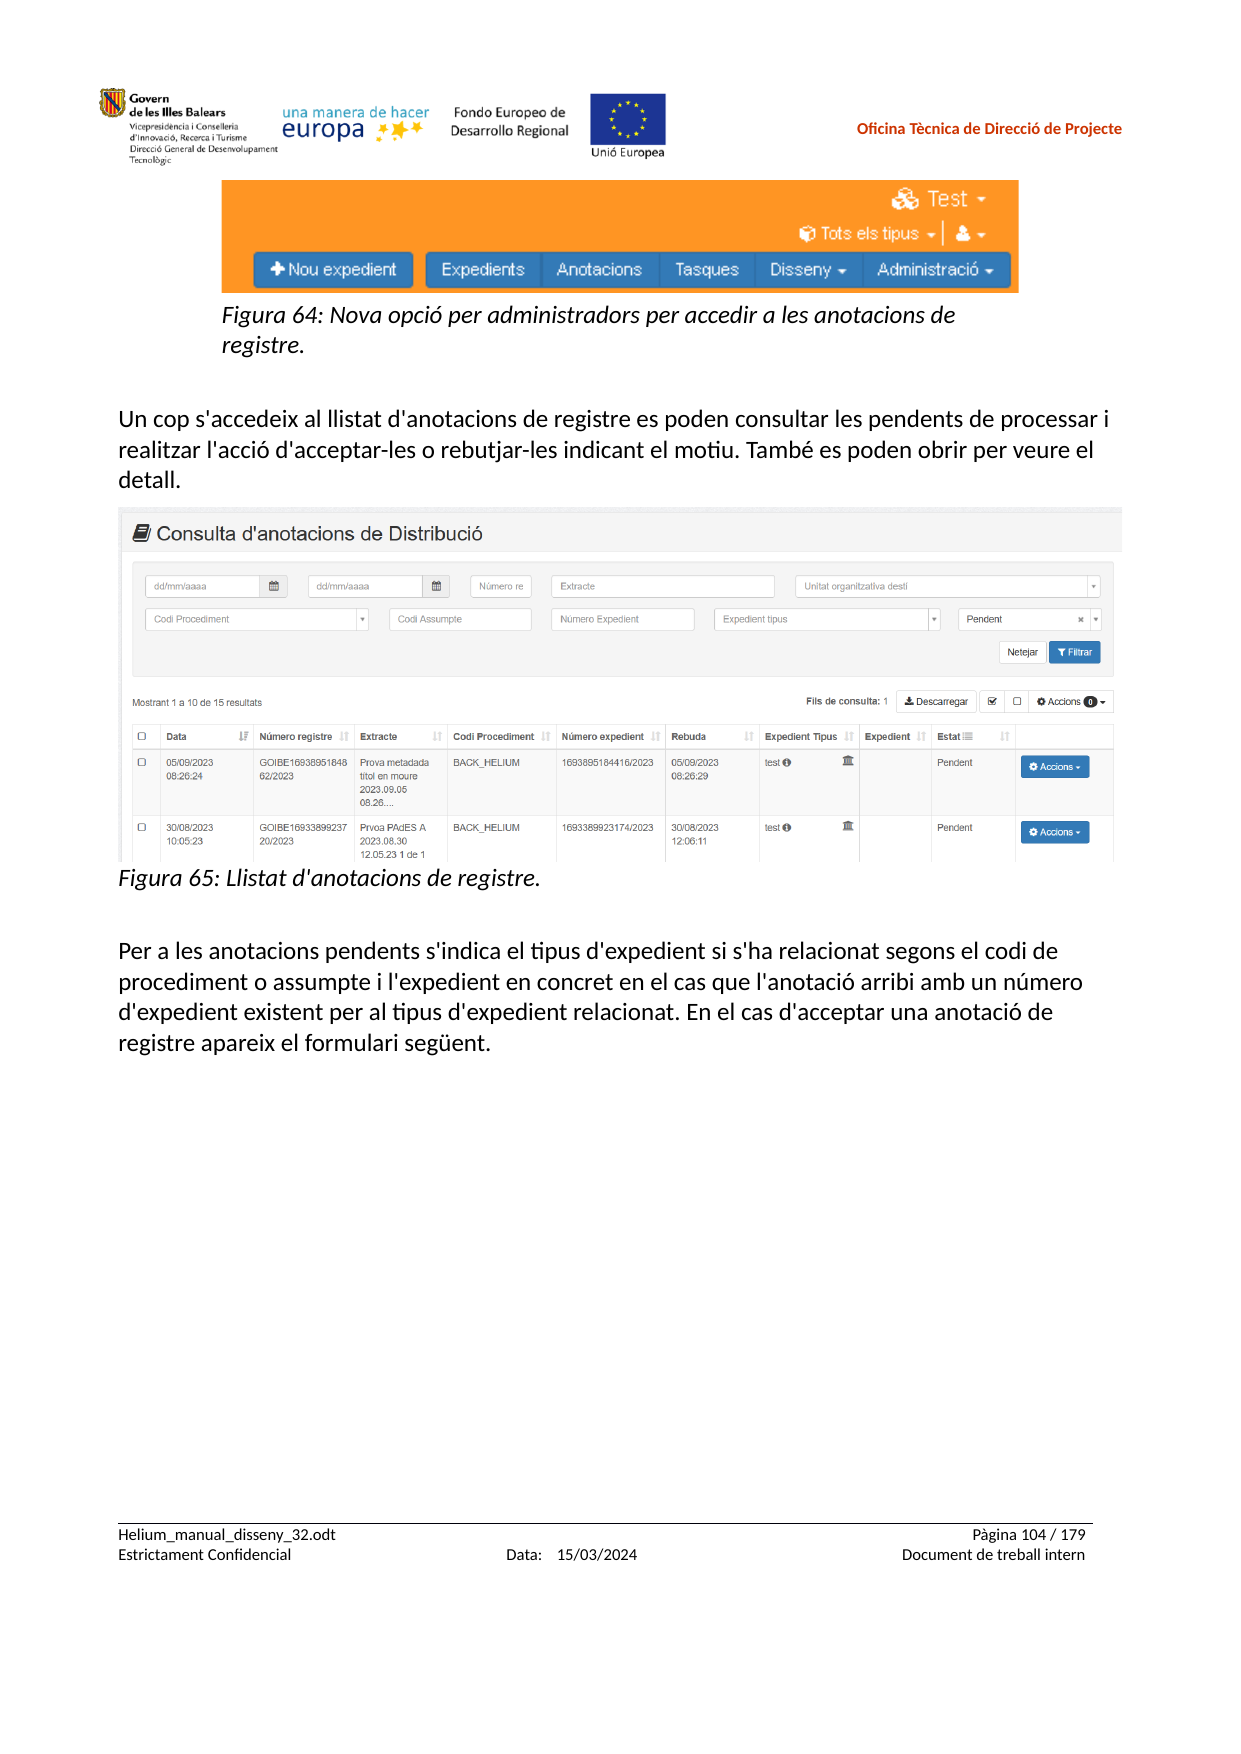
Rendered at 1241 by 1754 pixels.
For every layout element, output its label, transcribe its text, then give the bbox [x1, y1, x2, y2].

text Figura 65: Llistat d'anotacions de registre. [118, 862, 1122, 892]
picture [221, 180, 1019, 293]
picture [99, 87, 668, 166]
text Per a les anotacions pendents s'indica el tipus d'expedient si s'ha relacionat segons el codi de procediment o assumpte i l'expedient en concret en el cas que l'anotació arribi amb un número d'expedient existent per al tipus d'expedient relacionat. En el cas d'acceptar una anotació de registre apareix el formulari següent. [118, 936, 1122, 1058]
text Un cop s'accedeix al llistat d'anotacions de registre es poden consultar les pendents de processar i realitzar l'acció d'acceptar-les o rebutjar-les indicant el motiu. També es poden obrir per veure el detall. [118, 403, 1122, 495]
picture [118, 507, 1123, 862]
text Figura 64: Nova opció per administradors per accedir a les anotacions de registre. [222, 293, 1018, 360]
